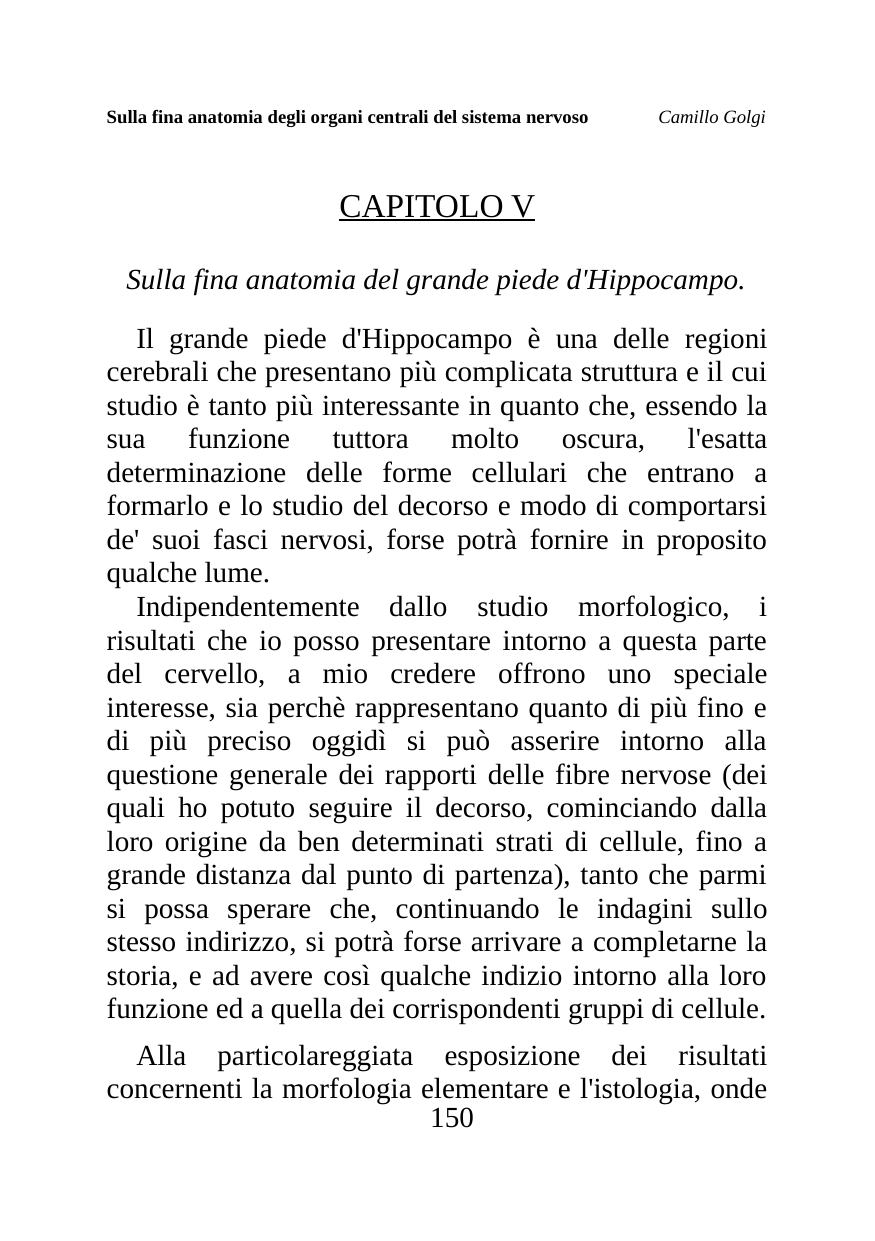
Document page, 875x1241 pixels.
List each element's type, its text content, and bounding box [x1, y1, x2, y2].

text Il grande piede d'Hippocampo è una delle regioni cerebrali che presentano più complicata struttura e il cui studio è tanto più interessante in quanto che, essendo la sua funzione tuttora molto oscura, l'esatta determinazione delle forme cellulari che entrano a formarlo e lo studio del decorso e modo di comportarsi de' suoi fasci nervosi, forse potrà fornire in proposito qualche lume. [106, 321, 768, 589]
subtitle CAPITOLO V [106, 186, 768, 225]
text Alla particolareggiata esposizione dei risultati concernenti la morfologia elementare e l'istologia, onde [106, 1038, 768, 1100]
text Indipendentemente dallo studio morfologico, i risultati che io posso presentare intorno a questa parte del cervello, a mio credere offrono uno speciale interesse, sia perchè rappresentano quanto di più fino e di più preciso oggidì si può asserire intorno alla questione generale dei rapporti delle fibre nervose (dei quali ho potuto seguire il decorso, cominciando dalla loro origine da ben determinati strati di cellule, fino a grande distanza dal punto di partenza), tanto che parmi si possa sperare che, continuando le indagini sullo stesso indirizzo, si potrà forse arrivare a completarne la storia, e ad avere così qualche indizio intorno alla loro funzione ed a quella dei corrispondenti gruppi di cellule. [106, 589, 768, 1025]
text Sulla fina anatomia del grande piede d'Hippocampo. [106, 262, 768, 296]
